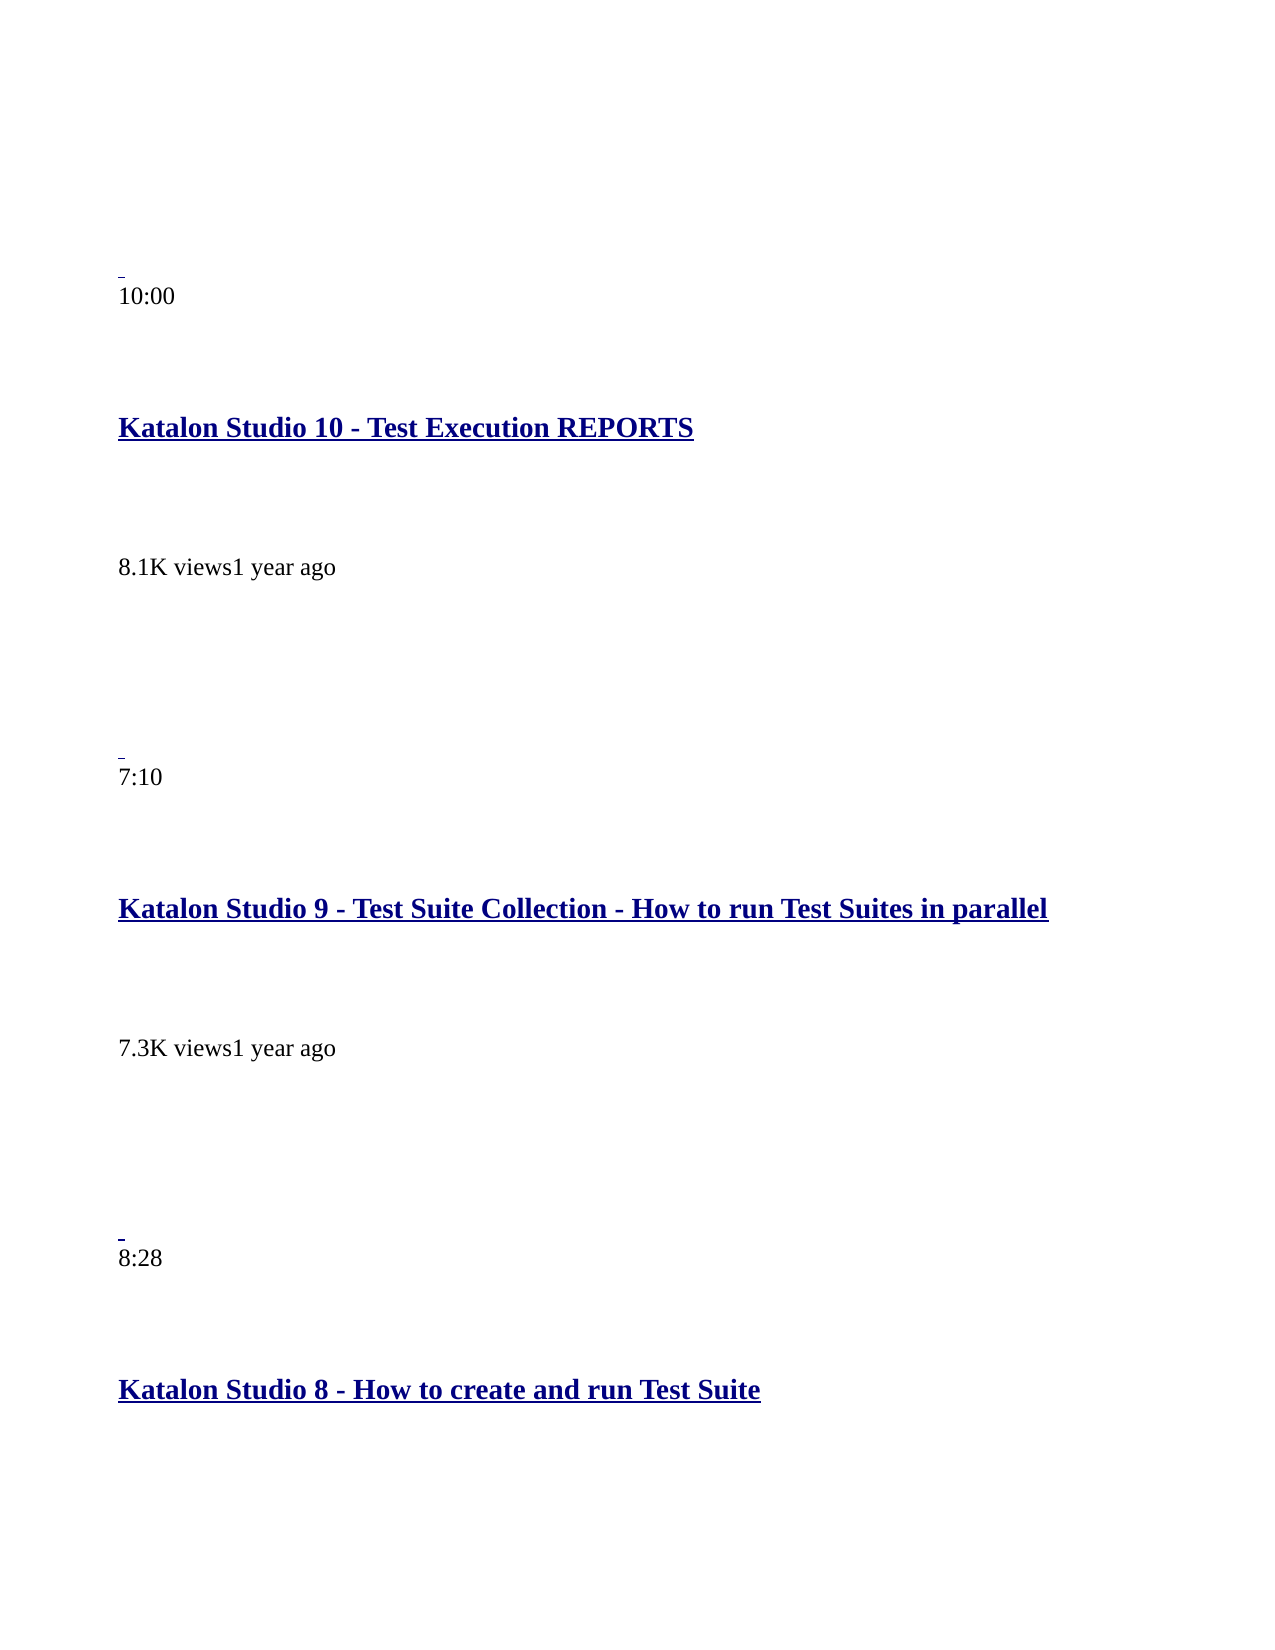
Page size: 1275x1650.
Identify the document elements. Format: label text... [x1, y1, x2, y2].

subtitle Katalon Studio 10 - Test Execution REPORTS [118, 410, 1157, 444]
text 7:10 [118, 762, 1157, 791]
subtitle Katalon Studio 9 - Test Suite Collection - How to run Test Suites in parallel [118, 891, 1157, 925]
text 8:28 [118, 1243, 1157, 1272]
text 7.3K views1 year ago [118, 1033, 1157, 1061]
subtitle Katalon Studio 8 - How to create and run Test Suite [118, 1372, 1157, 1406]
text 8.1K views1 year ago [118, 552, 1157, 580]
text 10:00 [118, 281, 1157, 309]
